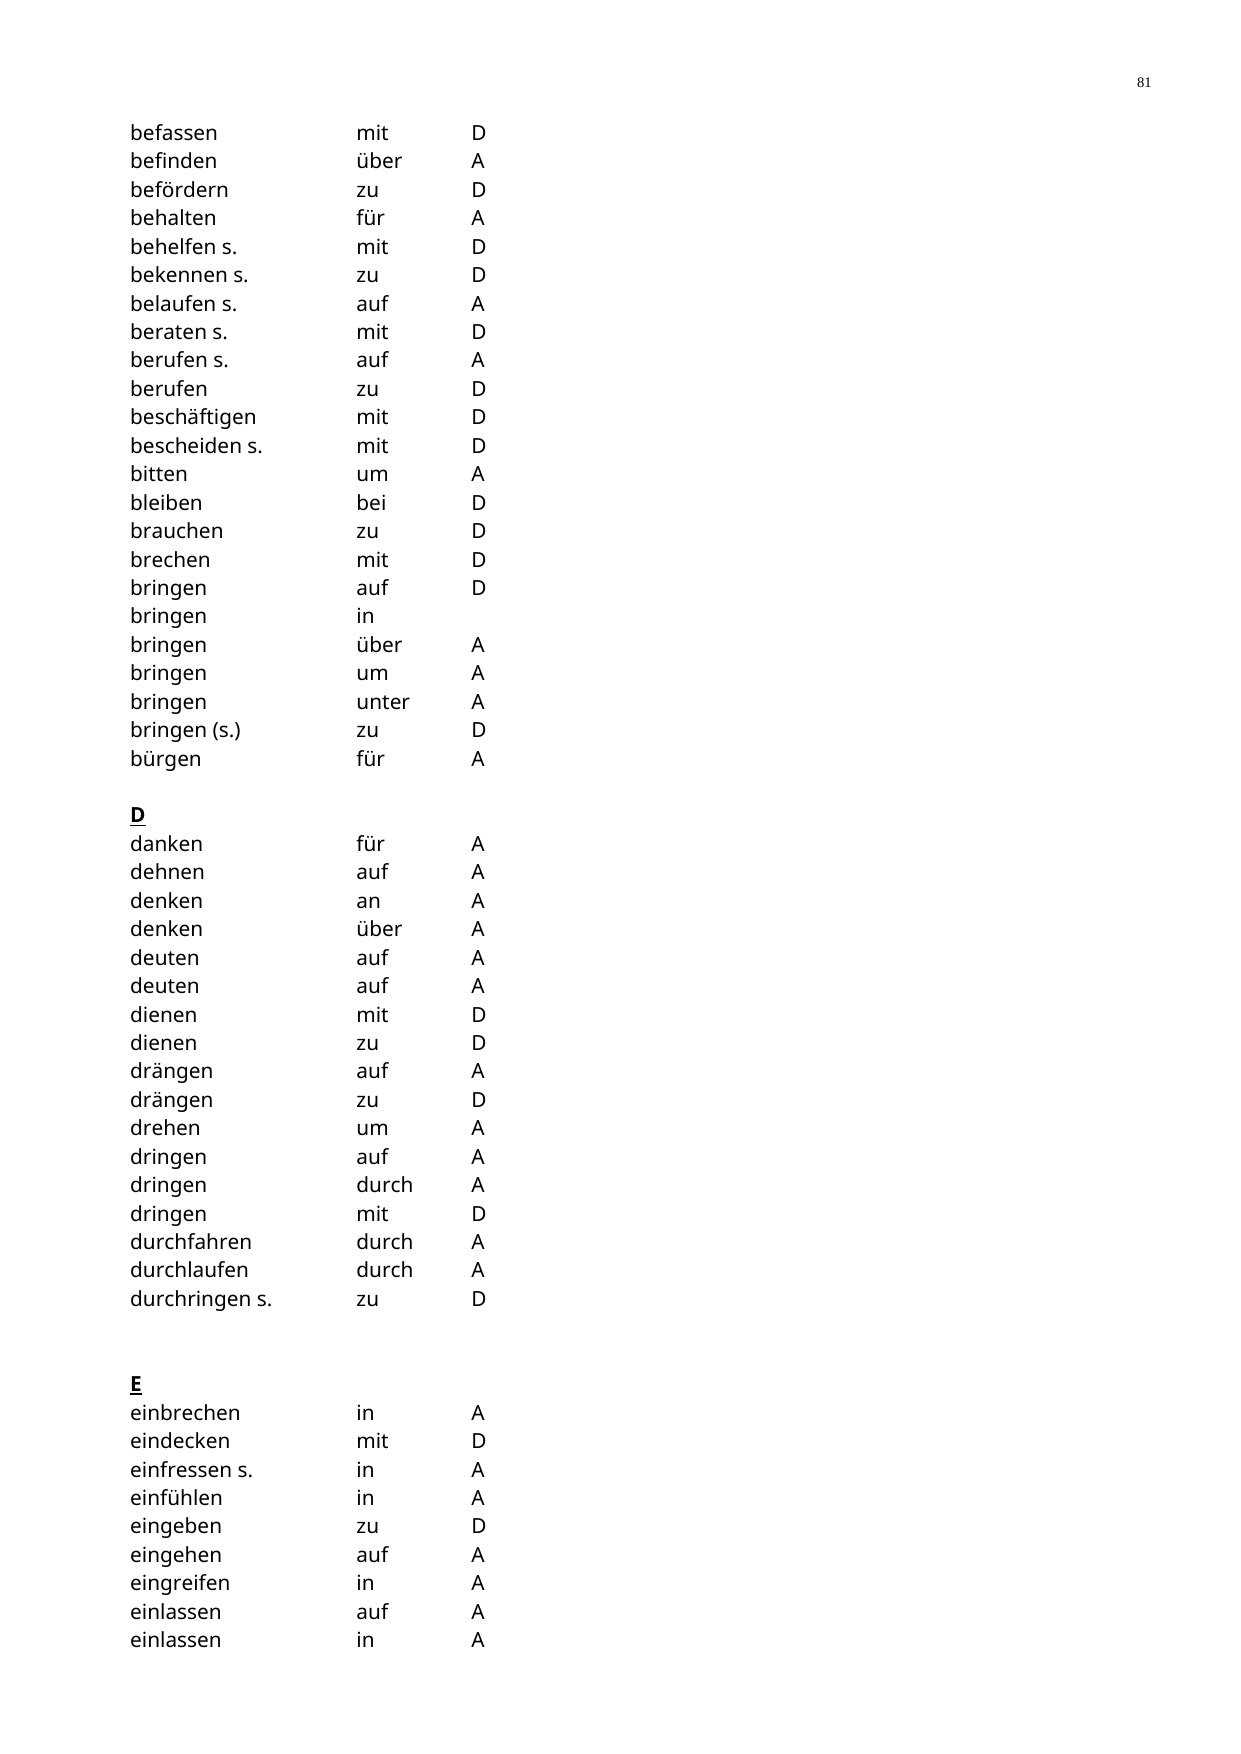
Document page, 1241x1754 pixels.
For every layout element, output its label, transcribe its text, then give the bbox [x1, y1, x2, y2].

table_cell drängen [119, 1085, 345, 1113]
table_cell behelfen s. [119, 232, 345, 260]
table_cell A [460, 886, 517, 914]
table_cell eingeben [119, 1512, 345, 1540]
table_cell D [460, 1284, 517, 1312]
table_cell bringen [119, 573, 345, 602]
table_cell dringen [119, 1142, 345, 1170]
table_cell denken [119, 914, 345, 943]
table_cell brauchen [119, 516, 345, 545]
table_cell [345, 801, 460, 829]
table_cell in [345, 1483, 460, 1512]
table_cell um [345, 459, 460, 488]
table_cell eingehen [119, 1540, 345, 1568]
table_cell A [460, 1256, 517, 1284]
table_cell bleiben [119, 488, 345, 516]
table_cell A [460, 289, 517, 317]
table_cell zu [345, 175, 460, 203]
table_cell A [460, 1398, 517, 1426]
table_cell D [460, 1512, 517, 1540]
table_cell durchlaufen [119, 1256, 345, 1284]
table_cell deuten [119, 971, 345, 1000]
table_cell unter [345, 687, 460, 715]
table_cell brechen [119, 545, 345, 573]
table_cell durchringen s. [119, 1284, 345, 1312]
table_cell A [460, 744, 517, 772]
table_cell auf [345, 1540, 460, 1568]
table_cell in [345, 1625, 460, 1654]
table_cell D [460, 516, 517, 545]
table_cell [119, 772, 345, 801]
table_cell [460, 1341, 517, 1369]
table_cell mit [345, 1199, 460, 1227]
table_cell A [460, 1114, 517, 1142]
table_cell auf [345, 573, 460, 602]
table_cell A [460, 943, 517, 971]
table_cell [460, 1313, 517, 1341]
table_cell D [119, 801, 345, 829]
table_cell [460, 602, 517, 630]
table_cell über [345, 914, 460, 943]
table_cell einlassen [119, 1597, 345, 1625]
table_cell dehnen [119, 858, 345, 886]
table_cell A [460, 1227, 517, 1256]
table_cell zu [345, 715, 460, 744]
table_cell zu [345, 1028, 460, 1057]
table_cell befinden [119, 147, 345, 175]
table_cell deuten [119, 943, 345, 971]
table_cell mit [345, 545, 460, 573]
table_cell beschäftigen [119, 403, 345, 431]
table_cell D [460, 1426, 517, 1455]
table_cell einfühlen [119, 1483, 345, 1512]
table_cell D [460, 232, 517, 260]
table_cell D [460, 403, 517, 431]
table_cell denken [119, 886, 345, 914]
table_cell A [460, 1170, 517, 1199]
table_cell A [460, 1455, 517, 1483]
table_cell D [460, 1199, 517, 1227]
table_cell einfressen s. [119, 1455, 345, 1483]
table_cell um [345, 1114, 460, 1142]
table_cell eingreifen [119, 1569, 345, 1597]
table_cell mit [345, 403, 460, 431]
table_cell einlassen [119, 1625, 345, 1654]
table_cell an [345, 886, 460, 914]
table_cell für [345, 829, 460, 857]
table_cell durch [345, 1256, 460, 1284]
table_cell um [345, 659, 460, 687]
table_cell befördern [119, 175, 345, 203]
table_cell A [460, 1540, 517, 1568]
table_cell A [460, 858, 517, 886]
table_cell mit [345, 232, 460, 260]
table_cell berufen [119, 374, 345, 402]
table_cell mit [345, 1000, 460, 1028]
table_cell bei [345, 488, 460, 516]
table_cell A [460, 459, 517, 488]
table_cell [345, 1313, 460, 1341]
table_cell auf [345, 858, 460, 886]
table_cell zu [345, 1512, 460, 1540]
table_cell D [460, 715, 517, 744]
table_cell bringen [119, 630, 345, 658]
table_cell D [460, 431, 517, 459]
table_cell A [460, 630, 517, 658]
table_cell auf [345, 289, 460, 317]
table_cell durchfahren [119, 1227, 345, 1256]
table_cell auf [345, 346, 460, 374]
table_cell D [460, 118, 517, 147]
table_cell A [460, 1142, 517, 1170]
table_cell zu [345, 516, 460, 545]
table_cell in [345, 602, 460, 630]
table_cell dringen [119, 1199, 345, 1227]
table_cell behalten [119, 204, 345, 232]
table_cell dringen [119, 1170, 345, 1199]
table_cell durch [345, 1170, 460, 1199]
table_cell A [460, 346, 517, 374]
table_cell D [460, 175, 517, 203]
table_cell mit [345, 118, 460, 147]
table_cell D [460, 1028, 517, 1057]
table_cell E [119, 1369, 345, 1398]
table_cell befassen [119, 118, 345, 147]
table_cell A [460, 1597, 517, 1625]
table_cell berufen s. [119, 346, 345, 374]
table_cell A [460, 829, 517, 857]
table_cell D [460, 317, 517, 346]
table_cell A [460, 1625, 517, 1654]
table_cell A [460, 204, 517, 232]
table_cell mit [345, 317, 460, 346]
table_cell D [460, 488, 517, 516]
table_cell eindecken [119, 1426, 345, 1455]
table_cell D [460, 260, 517, 289]
table_cell auf [345, 1597, 460, 1625]
table_cell bescheiden s. [119, 431, 345, 459]
table_cell beraten s. [119, 317, 345, 346]
table_cell belaufen s. [119, 289, 345, 317]
table_cell zu [345, 260, 460, 289]
table_cell [119, 1341, 345, 1369]
table_cell bringen [119, 687, 345, 715]
table_cell D [460, 545, 517, 573]
table_cell auf [345, 1057, 460, 1085]
table_cell A [460, 1057, 517, 1085]
table_cell D [460, 1085, 517, 1113]
table_cell mit [345, 1426, 460, 1455]
table_cell für [345, 744, 460, 772]
table_cell auf [345, 1142, 460, 1170]
table_cell bringen [119, 659, 345, 687]
table_cell auf [345, 971, 460, 1000]
table_cell A [460, 659, 517, 687]
table_cell [119, 1313, 345, 1341]
table_cell [345, 1341, 460, 1369]
table_cell [460, 801, 517, 829]
table_cell A [460, 1569, 517, 1597]
table_cell einbrechen [119, 1398, 345, 1426]
table_cell drängen [119, 1057, 345, 1085]
table_cell D [460, 374, 517, 402]
table_cell bürgen [119, 744, 345, 772]
table_cell über [345, 630, 460, 658]
table_cell [460, 772, 517, 801]
table_cell über [345, 147, 460, 175]
table_cell danken [119, 829, 345, 857]
table_cell drehen [119, 1114, 345, 1142]
table_cell auf [345, 943, 460, 971]
table_cell bringen [119, 602, 345, 630]
table_cell dienen [119, 1000, 345, 1028]
table_cell dienen [119, 1028, 345, 1057]
table_cell D [460, 573, 517, 602]
table_cell A [460, 971, 517, 1000]
table_cell A [460, 687, 517, 715]
table_cell A [460, 147, 517, 175]
table_cell zu [345, 1085, 460, 1113]
table_cell bekennen s. [119, 260, 345, 289]
table_cell für [345, 204, 460, 232]
table_cell in [345, 1398, 460, 1426]
table_cell durch [345, 1227, 460, 1256]
table_cell zu [345, 1284, 460, 1312]
table_cell [345, 772, 460, 801]
table_cell in [345, 1455, 460, 1483]
table_cell A [460, 914, 517, 943]
table_cell bitten [119, 459, 345, 488]
table_cell bringen (s.) [119, 715, 345, 744]
table_cell [460, 1369, 517, 1398]
table_cell [345, 1369, 460, 1398]
table_cell mit [345, 431, 460, 459]
table_cell A [460, 1483, 517, 1512]
table_cell in [345, 1569, 460, 1597]
table_cell zu [345, 374, 460, 402]
table_cell D [460, 1000, 517, 1028]
